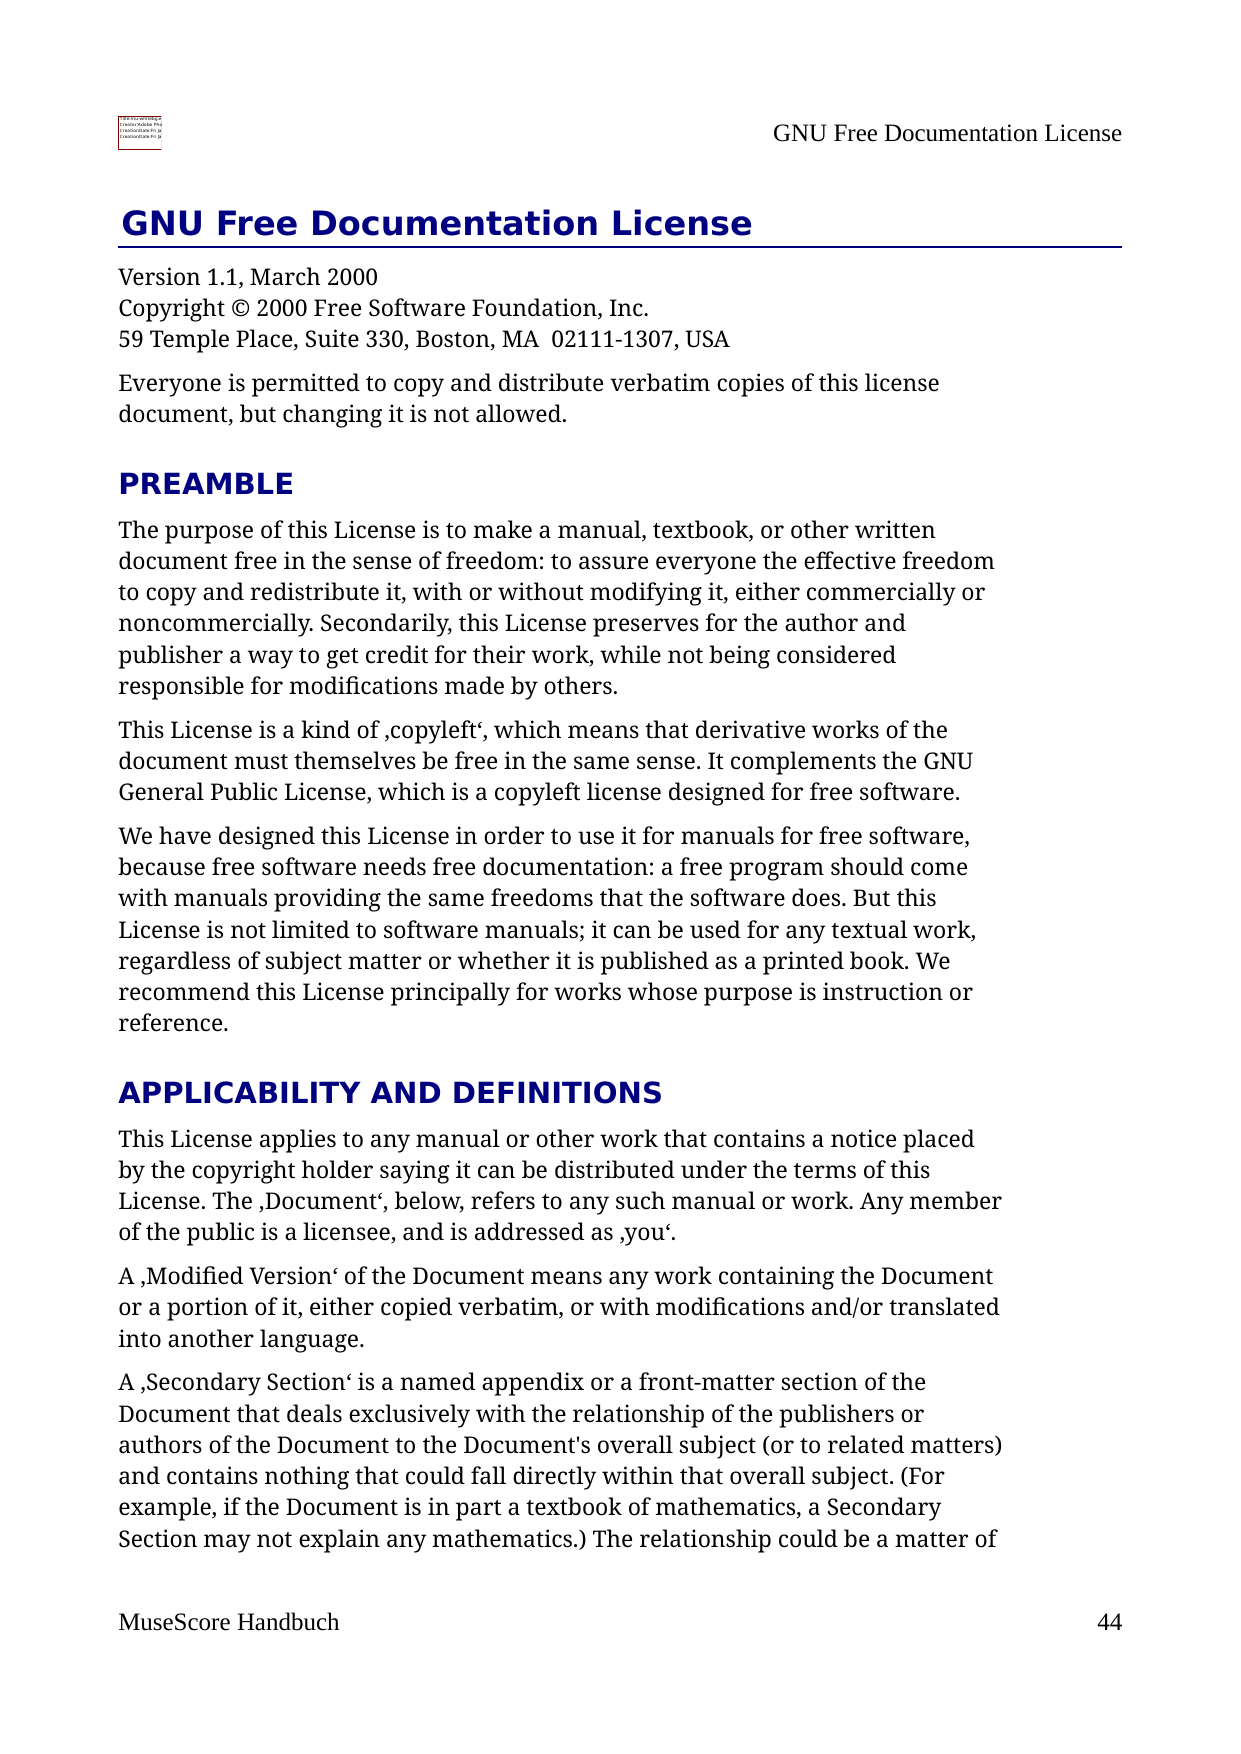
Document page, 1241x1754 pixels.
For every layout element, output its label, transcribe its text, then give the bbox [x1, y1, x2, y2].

text This License applies to any manual or other work that contains a notice placed by the copyright holder saying it can be distributed under the terms of this License. The ‚Document‘, below, refers to any such manual or work. Any member of the public is a licensee, and is addressed as ‚you‘. [118, 1122, 1004, 1247]
text A ‚Modified Version‘ of the Document means any work containing the Document or a portion of it, either copied verbatim, or with modifications and/or translated into another language. [118, 1260, 1004, 1354]
text The purpose of this License is to make a manual, textbook, or other written document free in the sense of freedom: to assure everyone the effective freedom to copy and redistribute it, with or without modifying it, either commercially or noncommercially. Secondarily, this License preserves for the author and publisher a way to get credit for their work, while not being considered responsible for modifications made by others. [118, 513, 1004, 701]
subtitle GNU Free Documentation License [118, 201, 1122, 246]
text A ‚Secondary Section‘ is a named appendix or a front-matter section of the Document that deals exclusively with the relationship of the publishers or authors of the Document to the Document's overall subject (or to related matters) and contains nothing that could fall directly within that overall subject. (For example, if the Document is in part a textbook of mathematics, a Secondary Section may not explain any mathematics.) The relationship could be a matter of [118, 1366, 1004, 1554]
text Everyone is permitted to copy and distribute verbatim copies of this license document, but changing it is not allowed. [118, 367, 1004, 429]
subtitle APPLICABILITY AND DEFINITIONS [118, 1076, 1122, 1110]
subtitle PREAMBLE [118, 467, 1122, 501]
text This License is a kind of ‚copyleft‘, which means that derivative works of the document must themselves be free in the same sense. It complements the GNU General Public License, which is a copyleft license designed for free software. [118, 713, 1004, 807]
text We have designed this License in order to use it for manuals for free software, because free software needs free documentation: a free program should come with manuals providing the same freedoms that the software does. But this License is not limited to software manuals; it can be used for any textual work, regardless of subject matter or whether it is published as a printed book. We recommend this License principally for works whose purpose is instruction or reference. [118, 820, 1004, 1038]
text Version 1.1, March 2000 Copyright © 2000 Free Software Foundation, Inc. 59 Temple Place, Suite 330, Boston, MA 02111-1307, USA [118, 261, 1004, 354]
